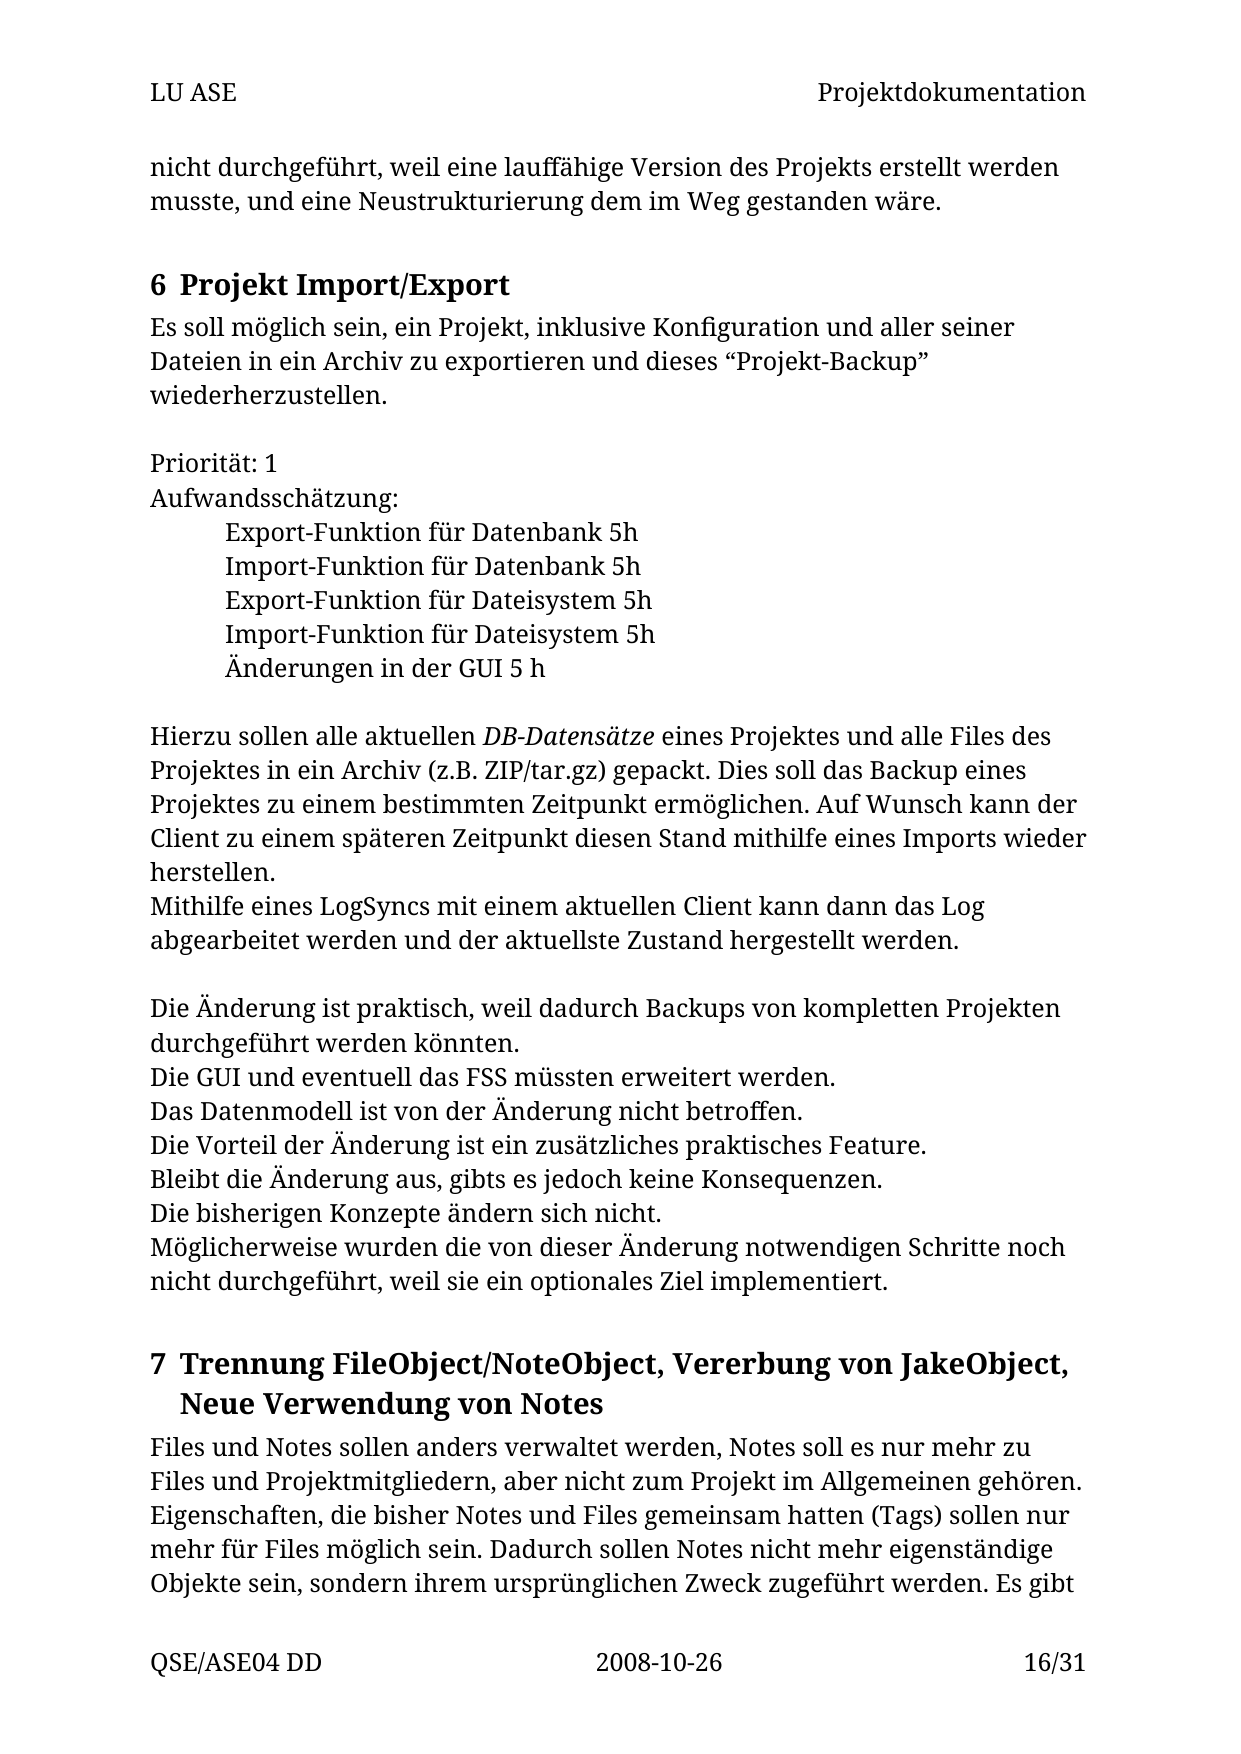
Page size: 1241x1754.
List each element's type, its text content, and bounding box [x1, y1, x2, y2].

text Import-Funktion für Datenbank 5h [150, 548, 1090, 582]
text Die Änderung ist praktisch, weil dadurch Backups von kompletten Projekten durchgeführt werden könnten. [150, 991, 1090, 1059]
text Es soll möglich sein, ein Projekt, inklusive Konfiguration und aller seiner Dateien in ein Archiv zu exportieren und dieses “Projekt-Backup” wiederherzustellen. [150, 310, 1090, 412]
subtitle Trennung FileObject/NoteObject, Vererbung von JakeObject, Neue Verwendung von Notes [150, 1343, 1090, 1423]
text Bleibt die Änderung aus, gibts es jedoch keine Konsequenzen. [150, 1161, 1090, 1196]
subtitle Projekt Import/Export [150, 264, 1090, 304]
text Mithilfe eines LogSyncs mit einem aktuellen Client kann dann das Log abgearbeitet werden und der aktuellste Zustand hergestellt werden. [150, 889, 1090, 957]
text Änderungen in der GUI 5 h [150, 651, 1090, 684]
text Die bisherigen Konzepte ändern sich nicht. [150, 1196, 1090, 1229]
text Export-Funktion für Datenbank 5h [150, 514, 1090, 548]
text Export-Funktion für Dateisystem 5h [150, 582, 1090, 616]
text nicht durchgeführt, weil eine lauffähige Version des Projekts erstellt werden musste, und eine Neustrukturierung dem im Weg gestanden wäre. [150, 150, 1090, 218]
text Das Datenmodell ist von der Änderung nicht betroffen. [150, 1093, 1090, 1127]
text Files und Notes sollen anders verwaltet werden, Notes soll es nur mehr zu Files und Projektmitgliedern, aber nicht zum Projekt im Allgemeinen gehören. Eigenschaften, die bisher Notes und Files gemeinsam hatten (Tags) sollen nur mehr für Files möglich sein. Dadurch sollen Notes nicht mehr eigenständige Objekte sein, sondern ihrem ursprünglichen Zweck zugeführt werden. Es gibt [150, 1429, 1090, 1599]
text Möglicherweise wurden die von dieser Änderung notwendigen Schritte noch nicht durchgeführt, weil sie ein optionales Ziel implementiert. [150, 1229, 1090, 1298]
text Priorität: 1 Aufwandsschätzung: [150, 412, 1090, 514]
text Die Vorteil der Änderung ist ein zusätzliches praktisches Feature. [150, 1127, 1090, 1161]
text Import-Funktion für Dateisystem 5h [150, 616, 1090, 651]
text Hierzu sollen alle aktuellen DB-Datensätze eines Projektes und alle Files des Projektes in ein Archiv (z.B. ZIP/tar.gz) gepackt. Dies soll das Backup eines Projektes zu einem bestimmten Zeitpunkt ermöglichen. Auf Wunsch kann der Client zu einem späteren Zeitpunkt diesen Stand mithilfe eines Imports wieder herstellen. [150, 719, 1090, 889]
text Die GUI und eventuell das FSS müssten erweitert werden. [150, 1059, 1090, 1093]
